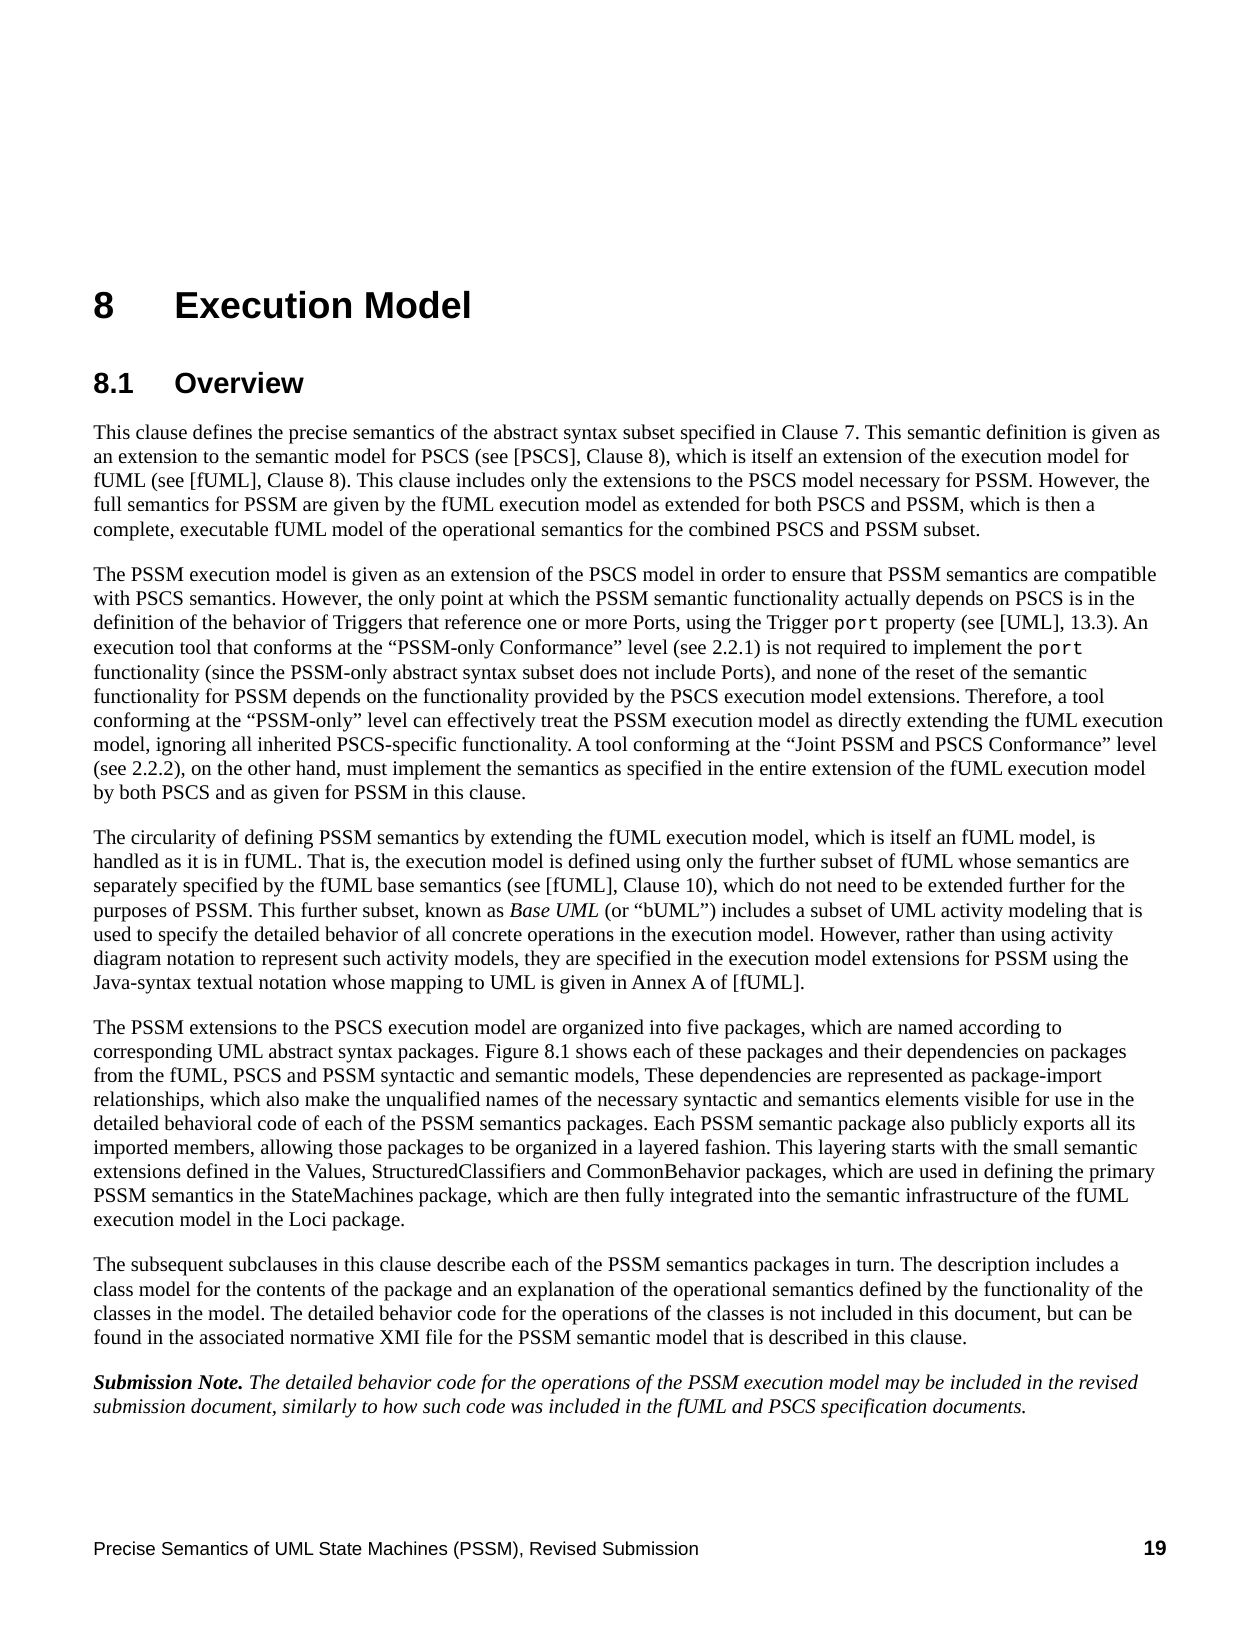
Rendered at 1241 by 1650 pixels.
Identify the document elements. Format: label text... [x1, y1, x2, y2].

text This clause defines the precise semantics of the abstract syntax subset specified in Clause 7. This semantic definition is given as an extension to the semantic model for PSCS (see [PSCS], Clause 8), which is itself an extension of the execution model for fUML (see [fUML], Clause 8). This clause includes only the extensions to the PSCS model necessary for PSSM. However, the full semantics for PSSM are given by the fUML execution model as extended for both PSCS and PSSM, which is then a complete, executable fUML model of the operational semantics for the combined PSCS and PSSM subset. [93, 420, 1164, 541]
text Submission Note. The detailed behavior code for the operations of the PSSM execution model may be included in the revised submission document, similarly to how such code was included in the fUML and PSCS specification documents. [93, 1370, 1164, 1418]
text The PSSM execution model is given as an extension of the PSCS model in order to ensure that PSSM semantics are compatible with PSCS semantics. However, the only point at which the PSSM semantic functionality actually depends on PSCS is in the definition of the behavior of Triggers that reference one or more Ports, using the Trigger port property (see [UML], 13.3). An execution tool that conforms at the “PSSM-only Conformance” level (see 2.2.1) is not required to implement the port functionality (since the PSSM-only abstract syntax subset does not include Ports), and none of the reset of the semantic functionality for PSSM depends on the functionality provided by the PSCS execution model extensions. Therefore, a tool conforming at the “PSSM-only” level can effectively treat the PSSM execution model as directly extending the fUML execution model, ignoring all inherited PSCS-specific functionality. A tool conforming at the “Joint PSSM and PSCS Conformance” level (see 2.2.2), on the other hand, must implement the semantics as specified in the entire extension of the fUML execution model by both PSCS and as given for PSSM in this clause. [93, 562, 1164, 804]
subtitle Overview [93, 364, 1164, 399]
text The circularity of defining PSSM semantics by extending the fUML execution model, which is itself an fUML model, is handled as it is in fUML. That is, the execution model is defined using only the further subset of fUML whose semantics are separately specified by the fUML base semantics (see [fUML], Clause 10), which do not need to be extended further for the purposes of PSSM. This further subset, known as Base UML (or “bUML”) includes a subset of UML activity modeling that is used to specify the detailed behavior of all concrete operations in the execution model. However, rather than using activity diagram notation to represent such activity models, they are specified in the execution model extensions for PSSM using the Java-syntax textual notation whose mapping to UML is given in Annex A of [fUML]. [93, 825, 1164, 994]
subtitle Execution Model [93, 283, 1164, 326]
text The subsequent subclauses in this clause describe each of the PSSM semantics packages in turn. The description includes a class model for the contents of the package and an explanation of the operational semantics defined by the functionality of the classes in the model. The detailed behavior code for the operations of the classes is not included in this document, but can be found in the associated normative XMI file for the PSSM semantic model that is described in this clause. [93, 1252, 1164, 1349]
text The PSSM extensions to the PSCS execution model are organized into five packages, which are named according to corresponding UML abstract syntax packages. Figure 8.1 shows each of these packages and their dependencies on packages from the fUML, PSCS and PSSM syntactic and semantic models, These dependencies are represented as package-import relationships, which also make the unqualified names of the necessary syntactic and semantics elements visible for use in the detailed behavioral code of each of the PSSM semantics packages. Each PSSM semantic package also publicly exports all its imported members, allowing those packages to be organized in a layered fashion. This layering starts with the small semantic extensions defined in the Values, StructuredClassifiers and CommonBehavior packages, which are used in defining the primary PSSM semantics in the StateMachines package, which are then fully integrated into the semantic infrastructure of the fUML execution model in the Loci package. [93, 1015, 1164, 1231]
